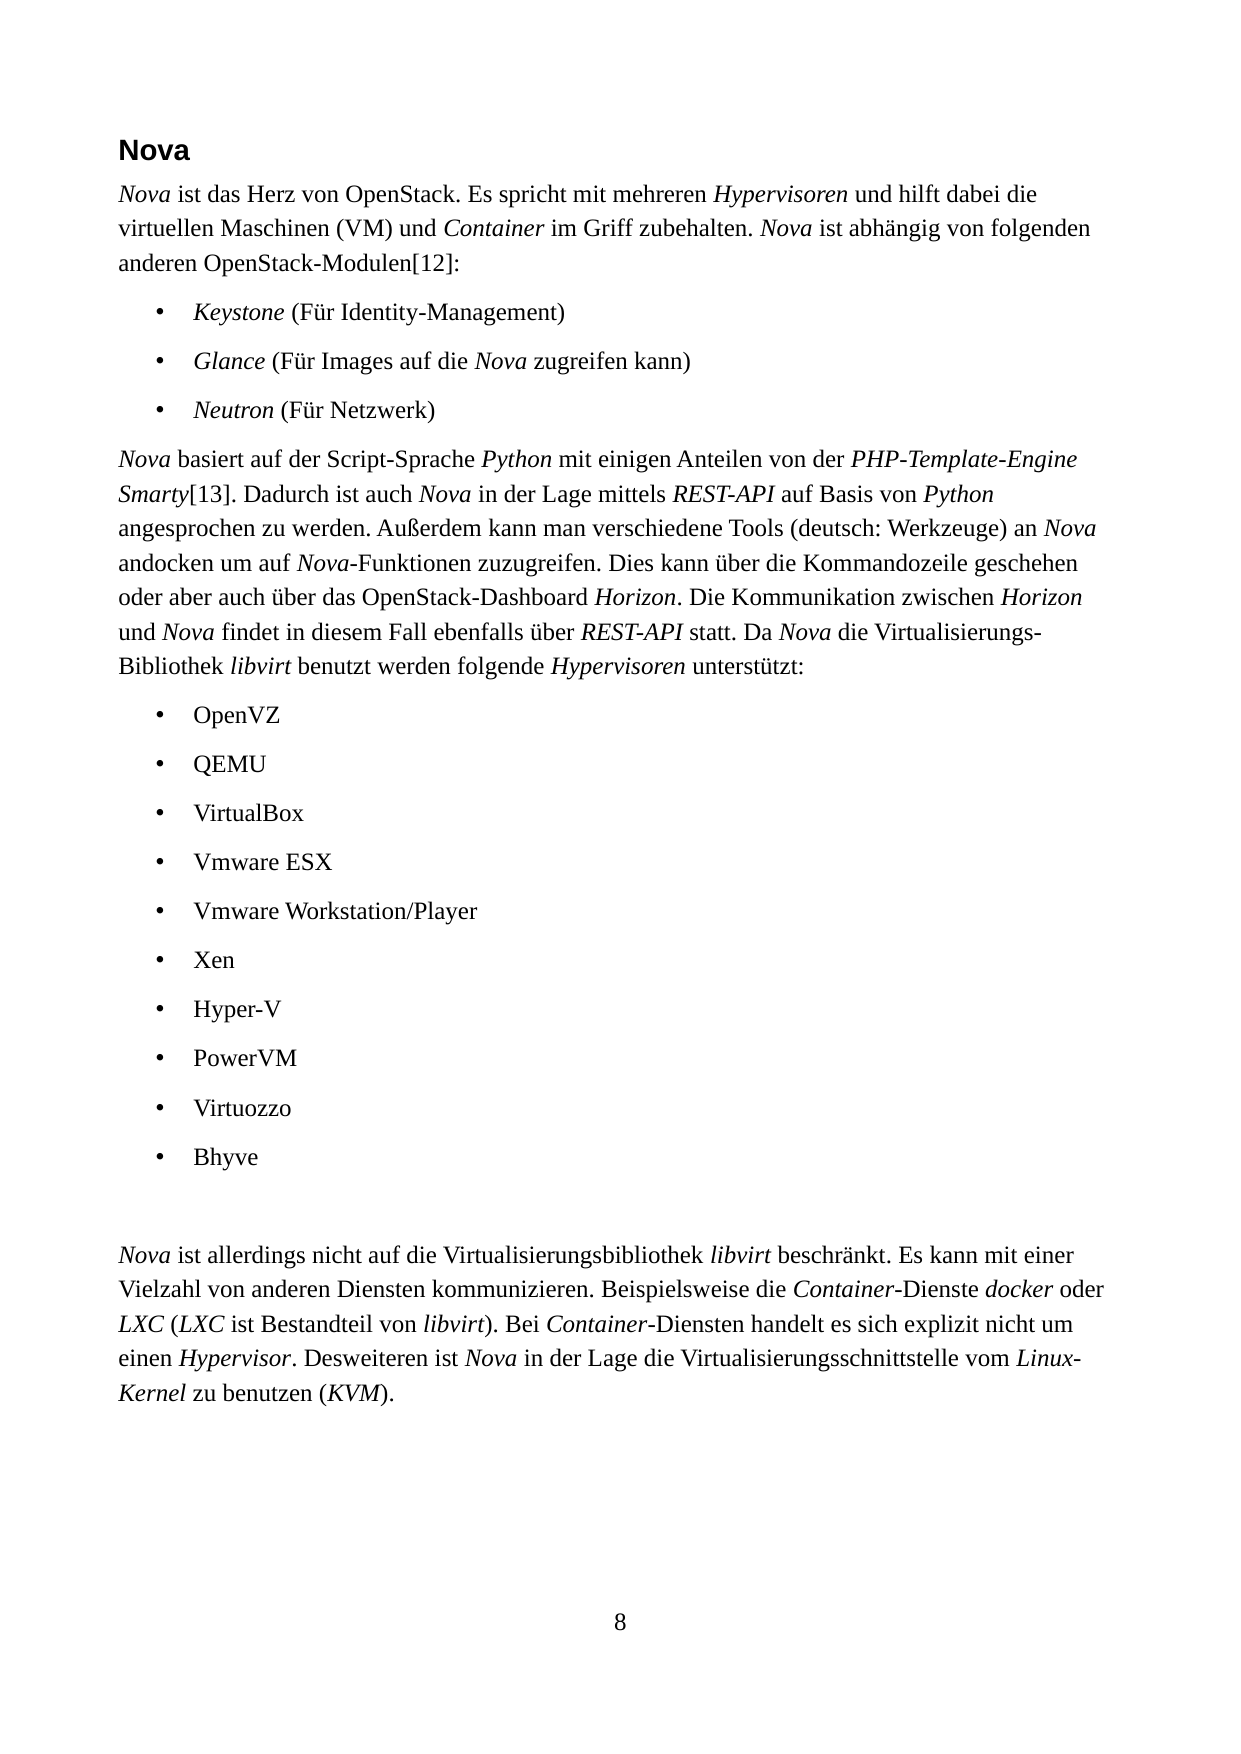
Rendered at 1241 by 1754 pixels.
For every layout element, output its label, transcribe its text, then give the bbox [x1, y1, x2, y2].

list Neutron (Für Netzwerk) [156, 395, 1122, 424]
list PowerVM [156, 1043, 1122, 1072]
list Hyper-V [156, 994, 1122, 1023]
list QEMU [156, 749, 1122, 778]
list Virtuozzo [156, 1093, 1122, 1121]
list Glance (Für Images auf die Nova zugreifen kann) [156, 346, 1122, 375]
text Nova basiert auf der Script-Sprache Python mit einigen Anteilen von der PHP-Template-Engine Smarty[13]. Dadurch ist auch Nova in der Lage mittels REST-API auf Basis von Python angesprochen zu werden. Außerdem kann man verschiedene Tools (deutsch: Werkzeuge) an Nova andocken um auf Nova-Funktionen zuzugreifen. Dies kann über die Kommandozeile geschehen oder aber auch über das OpenStack-Dashboard Horizon. Die Kommunikation zwischen Horizon und Nova findet in diesem Fall ebenfalls über REST-API statt. Da Nova die Virtualisierungs-Bibliothek libvirt benutzt werden folgende Hypervisoren unterstützt: [118, 444, 1122, 680]
list OpenVZ [156, 700, 1122, 729]
list VirtualBox [156, 798, 1122, 827]
list Xen [156, 945, 1122, 974]
subtitle Nova [118, 133, 1122, 166]
text Nova ist allerdings nicht auf die Virtualisierungsbibliothek libvirt beschränkt. Es kann mit einer Vielzahl von anderen Diensten kommunizieren. Beispielsweise die Container-Dienste docker oder LXC (LXC ist Bestandteil von libvirt). Bei Container-Diensten handelt es sich explizit nicht um einen Hypervisor. Desweiteren ist Nova in der Lage die Virtualisierungsschnittstelle vom Linux-Kernel zu benutzen (KVM). [118, 1240, 1122, 1406]
text Nova ist das Herz von OpenStack. Es spricht mit mehreren Hypervisoren und hilft dabei die virtuellen Maschinen (VM) und Container im Griff zubehalten. Nova ist abhängig von folgenden anderen OpenStack-Modulen[12]: [118, 179, 1122, 277]
list Keystone (Für Identity-Management) [156, 297, 1122, 326]
list Vmware ESX [156, 847, 1122, 876]
list Bhyve [156, 1142, 1122, 1170]
list Vmware Workstation/Player [156, 896, 1122, 925]
